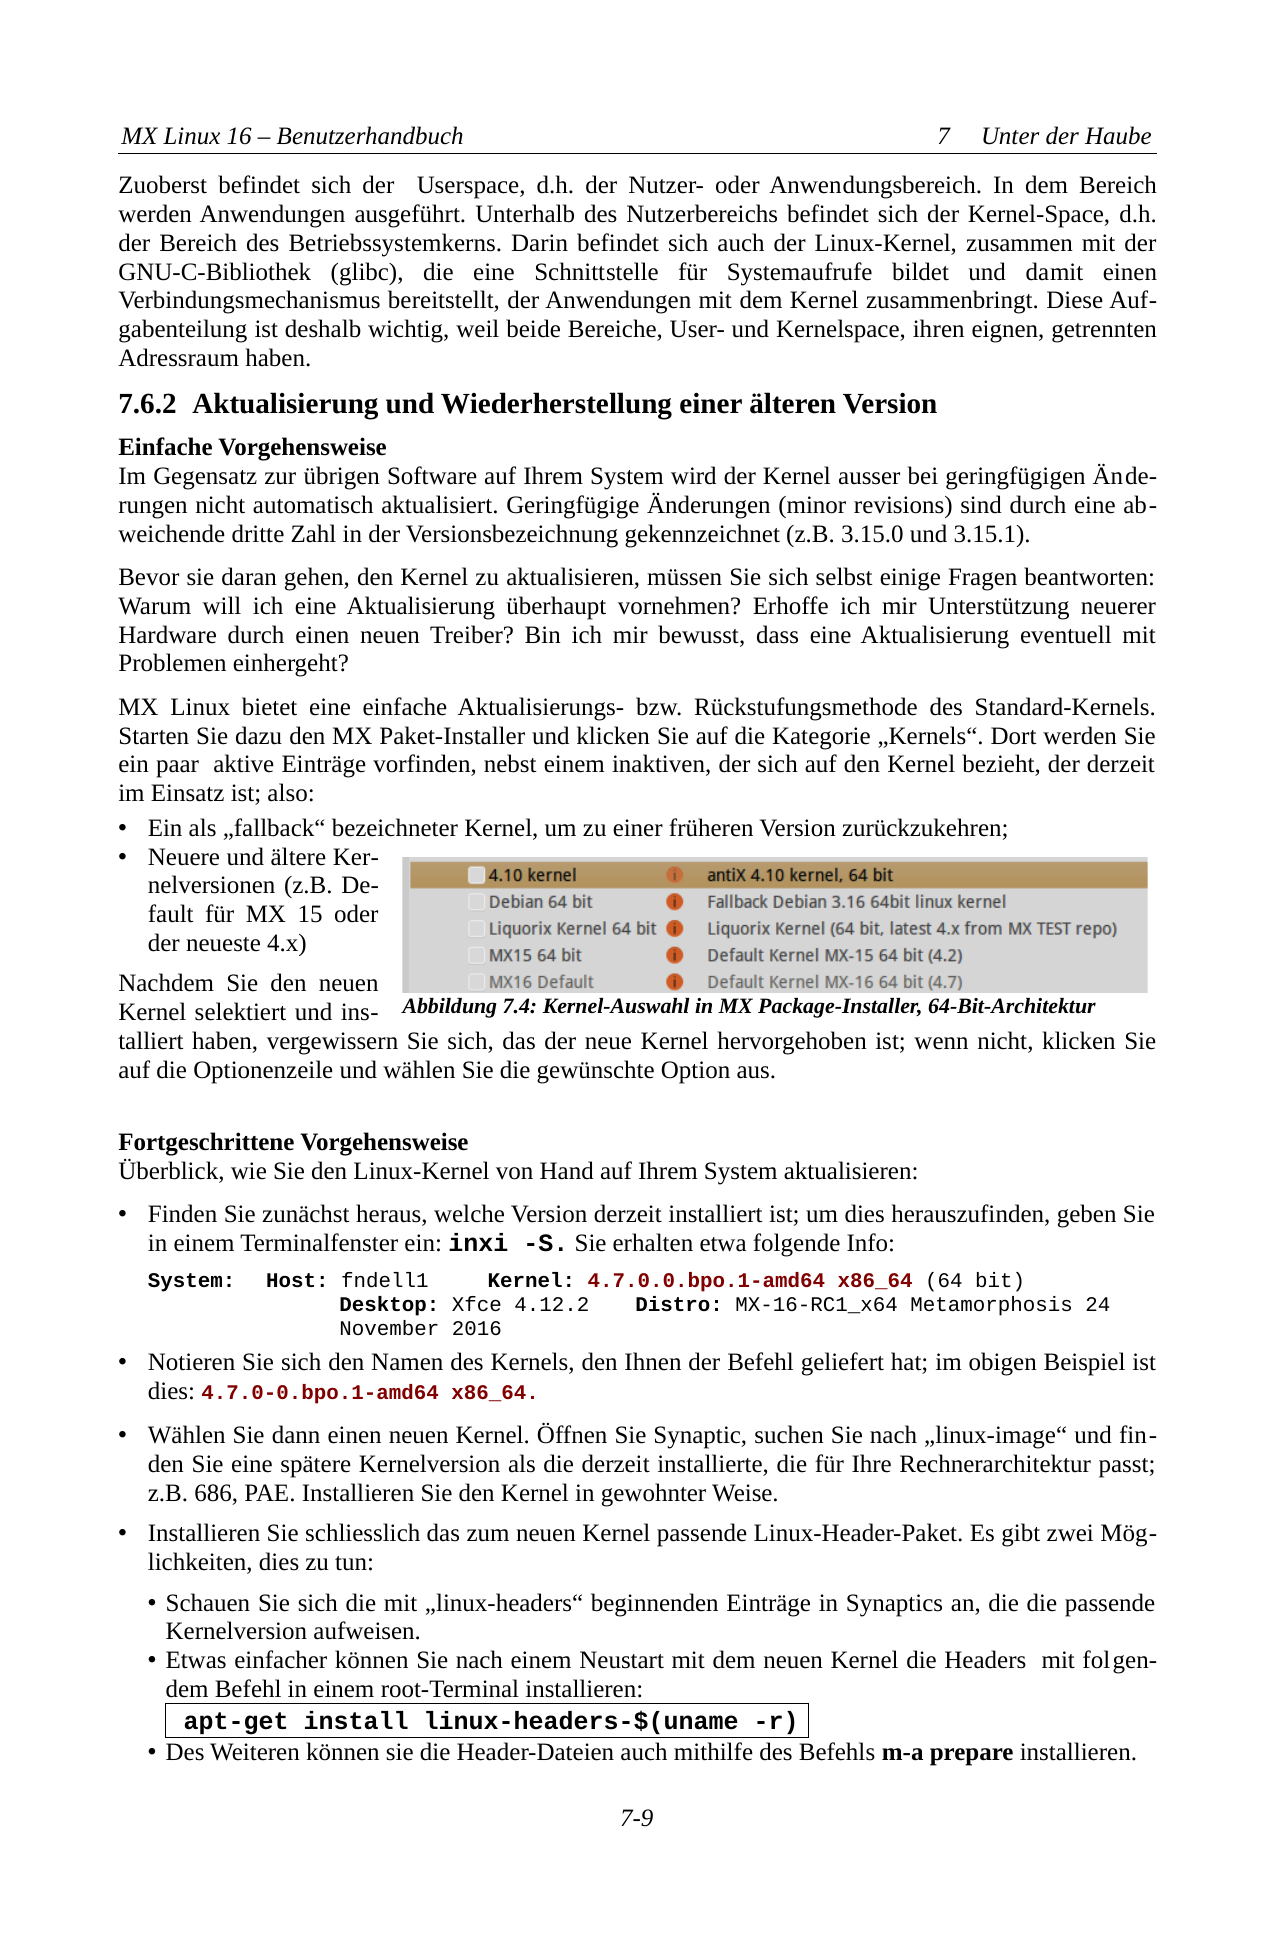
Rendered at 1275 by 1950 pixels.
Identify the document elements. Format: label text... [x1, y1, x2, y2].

text Abbildung 7.4: Kernel-Auswahl in MX Package-Installer, 64-Bit-Architektur [402, 993, 1148, 1018]
list Neuere und ältere Ker­nel­versionen (z.B. De­fault für MX 15 oder der neueste 4.x) [118, 842, 1157, 857]
text Fortgeschrittene Vorgehensweise [118, 1127, 1157, 1156]
text Im Gegensatz zur übrigen Software auf Ihrem System wird der Kernel ausser bei geringfügigen Än­de­run­gen nicht automatisch aktualisiert. Geringfügige Änderungen (minor revisions) sind durch eine ab­wei­chende dritte Zahl in der Versionsbezeichnung gekennzeichnet (z.B. 3.15.0 und 3.15.1). [118, 461, 1157, 547]
text Überblick, wie Sie den Linux-Kernel von Hand auf Ihrem System aktualisieren: [118, 1156, 1157, 1184]
list [809, 1703, 1157, 1737]
list apt-get install linux-headers-$(uname -r) [166, 1704, 808, 1737]
list System: Host: fndell1 Kernel: 4.7.0.0.bpo.1-amd64 x86_64 (64 bit) [118, 1270, 1157, 1294]
list Finden Sie zunächst heraus, welche Version derzeit installiert ist; um dies herauszufinden, geben Sie in einem Terminalfenster ein: inxi -S. Sie erhalten etwa folgende Info: [118, 1199, 1157, 1259]
list Des Weiteren können sie die Header-Dateien auch mithilfe des Befehls m-a prepare installieren. [148, 1737, 1157, 1766]
list Notieren Sie sich den Namen des Kernels, den Ihnen der Befehl geliefert hat; im obigen Beispiel ist dies: 4.7.0-0.bpo.1-amd64 x86_64. [118, 1347, 1157, 1406]
list Etwas einfacher können Sie nach einem Neustart mit dem neuen Kernel die Headers mit fol­gen­dem Befehl in einem root-Terminal installieren: [148, 1645, 1157, 1703]
list Desktop: Xfce 4.12.2 Distro: MX-16-RC1_x64 Metamorphosis 24 November 2016 [309, 1294, 1157, 1341]
list Wählen Sie dann einen neuen Kernel. Öffnen Sie Synaptic, suchen Sie nach „linux-image“ und fin­den Sie eine spätere Kernelversion als die derzeit installierte, die für Ihre Rechnerarchitektur passt; z.B. 686, PAE. Installieren Sie den Kernel in gewohnter Weise. [118, 1420, 1157, 1507]
text Nachdem Sie den neuen Kernel selektiert und ins­tal­liert haben, vergewis­sern Sie sich, das der neue Kernel hervorgehoben ist; wenn nicht, klicken Sie auf die Optionenzeile und wählen Sie die gewünschte Option aus. [118, 968, 1157, 1083]
text Einfache Vorgehensweise [118, 432, 1157, 461]
list Ein als „fallback“ bezeichneter Kernel, um zu einer früheren Version zurückzukehren; [118, 813, 1157, 842]
text Zuoberst befindet sich der Userspace, d.h. der Nutzer- oder Anwen­dung­sbe­reich. In dem Bereich werden Anwen­dun­gen ausgeführt. Unterhalb des Nut­zer­bereichs befindet sich der Kernel-Space, d.h. der Bereich des Be­triebs­sys­tem­kerns. Darin befindet sich auch der Linux-Kernel, zusammen mit der GNU-C-Bibliothek (glibc), die eine Schnitt­stel­le für Systemaufrufe bildet und da­mit einen Verbindungsmechanismus be­reit­stellt, der Anwendungen mit dem Ker­nel zusammenbringt. Diese Auf­ga­ben­teilung ist deshalb wichtig, weil bei­de Bereiche, User- und Kernelspace, ih­ren eignen, getrennten Adressraum ha­ben. [118, 171, 1157, 372]
list Schauen Sie sich die mit „linux-headers“ beginnenden Einträge in Synaptics an, die die passende Ker­nelversion aufweisen. [148, 1588, 1157, 1645]
list Installieren Sie schliesslich das zum neuen Kernel passende Linux-Header-Paket. Es gibt zwei Mög­lich­keiten, dies zu tun: [118, 1518, 1157, 1576]
text Bevor sie daran gehen, den Kernel zu aktualisieren, müssen Sie sich selbst einige Fragen beantworten: Wa­rum will ich eine Aktualisierung überhaupt vornehmen? Erhoffe ich mir Unterstützung neuerer Hardware durch einen neuen Treiber? Bin ich mir bewusst, dass eine Aktualisierung eventuell mit Problemen einhergeht? [118, 562, 1157, 677]
subtitle 7.6.2 Aktualisierung und Wiederherstellung einer älteren Version [118, 386, 1157, 420]
picture [402, 857, 1148, 993]
text MX Linux bietet eine einfache Aktualisierungs- bzw. Rückstufungsmethode des Standard-Kernels. Star­ten Sie dazu den MX Paket-Installer und klicken Sie auf die Kategorie „Kernels“. Dort werden Sie ein paar aktive Einträge vorfinden, nebst einem inaktiven, der sich auf den Kernel bezieht, der derzeit im Einsatz ist; also: [118, 692, 1157, 807]
